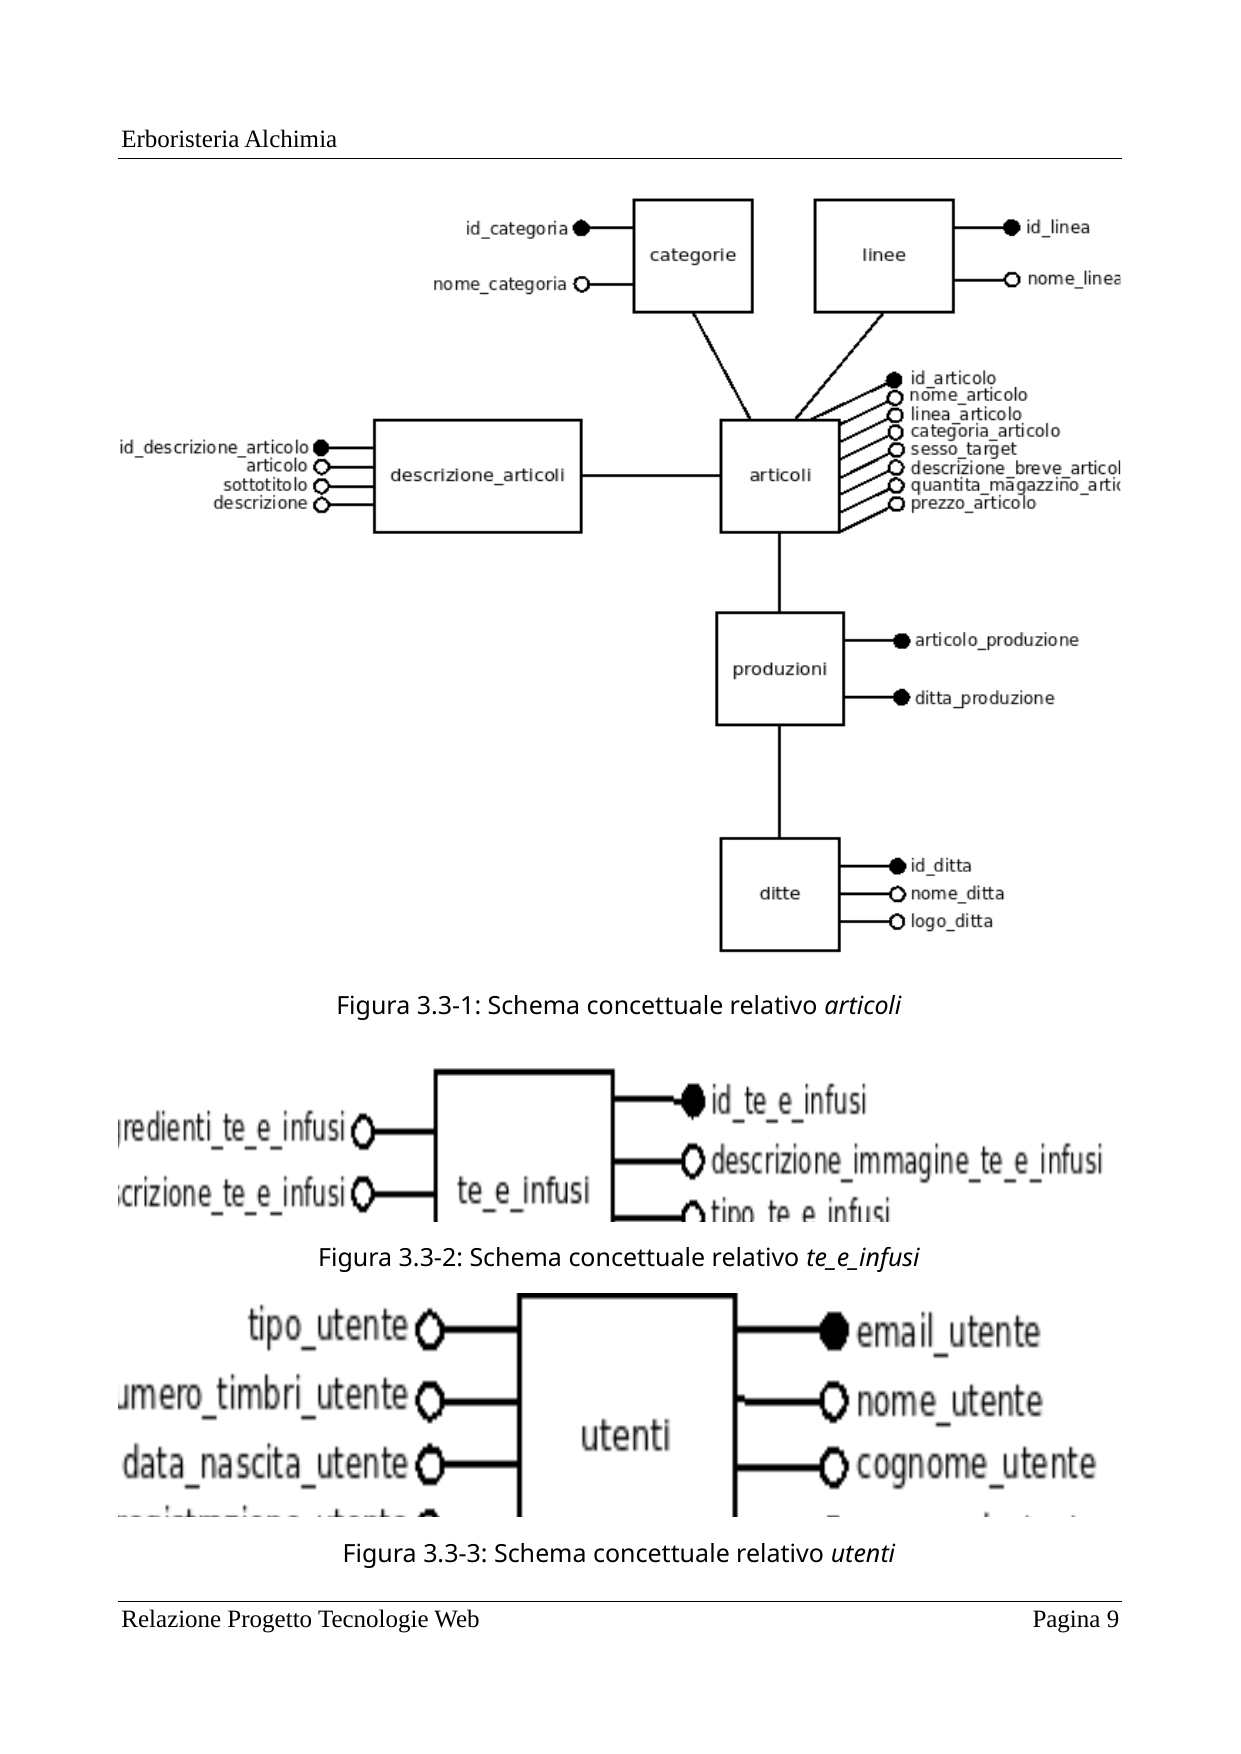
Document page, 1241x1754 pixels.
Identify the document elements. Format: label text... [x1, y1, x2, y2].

text Figura 3.3-1: Schema concettuale relativo articoli [118, 988, 1122, 1022]
text Figura 3.3-2: Schema concettuale relativo te_e_infusi [118, 1240, 1122, 1274]
text Figura 3.3-3: Schema concettuale relativo utenti [118, 1536, 1122, 1570]
picture [835, 1293, 1112, 1492]
